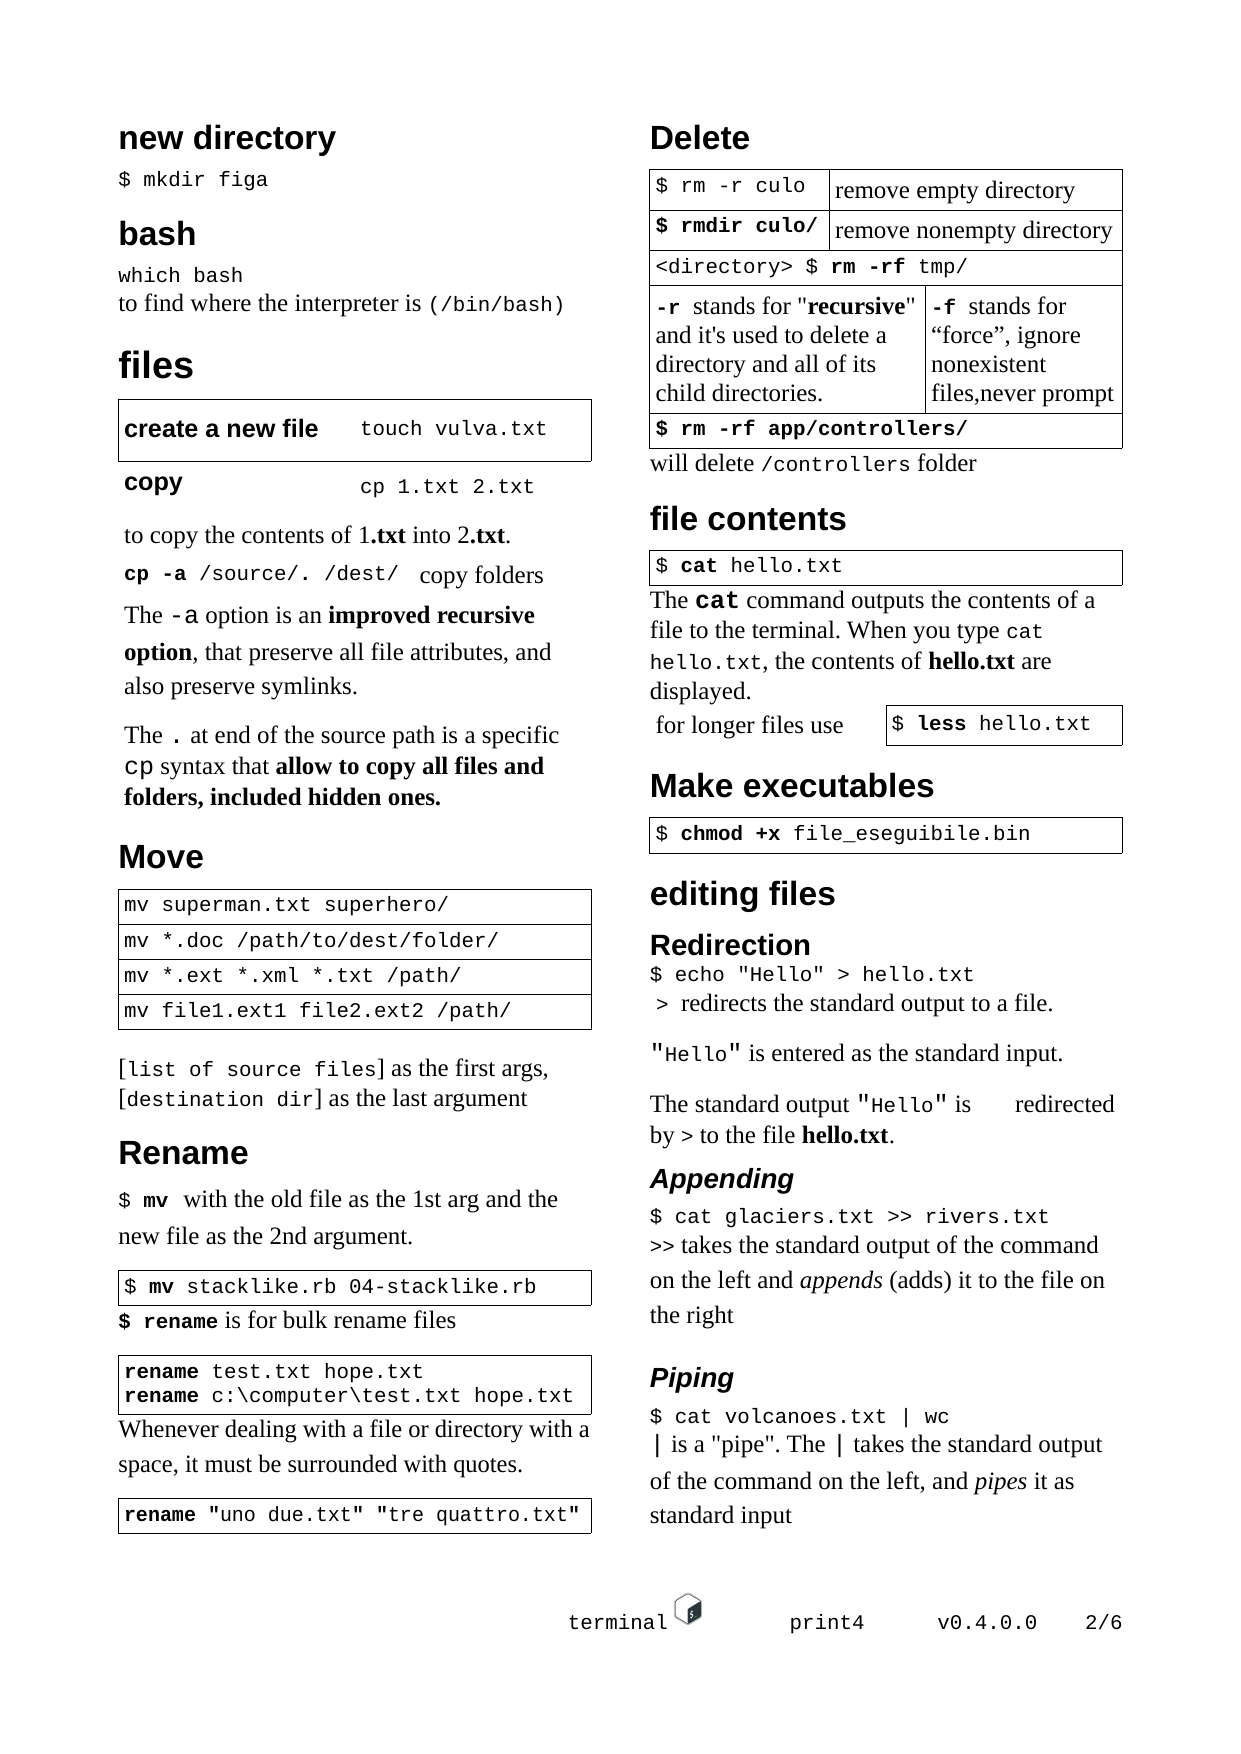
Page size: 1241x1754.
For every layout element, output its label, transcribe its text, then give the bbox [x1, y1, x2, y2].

picture [667, 1588, 709, 1630]
subtitle Rename [118, 1133, 591, 1172]
table_header touch vulva.txt [354, 400, 591, 461]
subtitle file contents [649, 498, 1122, 537]
text to find where the interpreter is (/bin/bash) [118, 288, 591, 318]
text $ cat volcanoes.txt | wc [649, 1406, 1122, 1429]
text which bash [118, 265, 591, 288]
table_header rename test.txt hope.txt rename c:\computer\test.txt hope.txt [119, 1356, 591, 1414]
table_header $ cat hello.txt [650, 551, 1122, 585]
text $ mkdir figa [118, 169, 591, 193]
table_cell The -a option is an improved recursive option, that preserve all file attributes, and also preserve symlinks. The . at end of the source path is a specific cp syntax that allow to copy all files and folders, included hidden ones. [118, 595, 591, 817]
text $ mv with the old file as the 1st arg and the new file as the 2nd argument. [118, 1184, 591, 1249]
table_header -f stands for “force”, ignore nonexistent files,never prompt [926, 286, 1122, 413]
table_header -r stands for "recursive" and it's used to delete a directory and all of its child directories. [650, 286, 925, 413]
table_cell cp 1.txt 2.txt [354, 462, 591, 514]
table_cell mv *.ext *.xml *.txt /path/ [119, 960, 591, 994]
table_cell copy folders [414, 554, 591, 594]
text $ rename is for bulk rename files [118, 1306, 591, 1335]
table_cell copy [118, 462, 354, 514]
table_cell $ rm -rf app/controllers/ [650, 414, 1122, 448]
text will delete /controllers folder [649, 449, 1122, 477]
text "Hello" is entered as the standard input. [649, 1038, 1122, 1068]
subtitle Delete [649, 118, 1122, 157]
table_cell to copy the contents of 1.txt into 2.txt. [118, 514, 591, 554]
subtitle Appending [649, 1162, 1122, 1194]
subtitle editing files [649, 873, 1122, 912]
table_cell remove nonempty directory [830, 211, 1122, 250]
subtitle Move [118, 837, 591, 876]
table_cell $ rmdir culo/ [650, 211, 829, 250]
table_cell mv *.doc /path/to/dest/folder/ [119, 925, 591, 959]
table_header $ less hello.txt [887, 706, 1122, 745]
subtitle Make executables [649, 766, 1122, 805]
table_cell cp -a /source/. /dest/ [118, 554, 414, 594]
table_header for longer files use [650, 705, 886, 745]
table_header $ chmod +x file_eseguibile.bin [650, 818, 1122, 852]
text $ echo "Hello" > hello.txt [649, 964, 1122, 988]
text The cat command outputs the contents of a file to the terminal. When you type cat hello.txt, the contents of hello.txt are displayed. [649, 586, 1122, 705]
table_header rename "uno due.txt" "tre quattro.txt" [119, 1499, 591, 1533]
table_header $ rm -r culo [650, 170, 829, 209]
subtitle new directory [118, 118, 591, 157]
text Whenever dealing with a file or directory with a space, it must be surrounded with quotes. [118, 1415, 591, 1477]
subtitle Piping [649, 1362, 1122, 1393]
subtitle bash [118, 214, 591, 252]
text $ cat glaciers.txt >> rivers.txt [649, 1207, 1122, 1230]
table_header remove empty directory [830, 170, 1122, 209]
text >> takes the standard output of the command on the left and appends (adds) it to the file on the right [649, 1230, 1122, 1329]
table_cell mv file1.ext1 file2.ext2 /path/ [119, 995, 591, 1029]
subtitle Redirection [649, 927, 1122, 961]
text [list of source files] as the first args, [destination dir] as the last argument [118, 1053, 591, 1112]
text | is a "pipe". The | takes the standard output of the command on the left, and pipes it as standard input [649, 1429, 1122, 1529]
table_header $ mv stacklike.rb 04-stacklike.rb [119, 1271, 591, 1305]
table_header mv superman.txt superhero/ [119, 890, 591, 924]
text > redirects the standard output to a file. [649, 988, 1122, 1017]
table_header create a new file [119, 400, 354, 461]
table_cell <directory> $ rm -rf tmp/ [650, 251, 1122, 285]
subtitle files [118, 343, 591, 387]
text The standard output "Hello" is redirected by > to the file hello.txt. [649, 1089, 1122, 1150]
